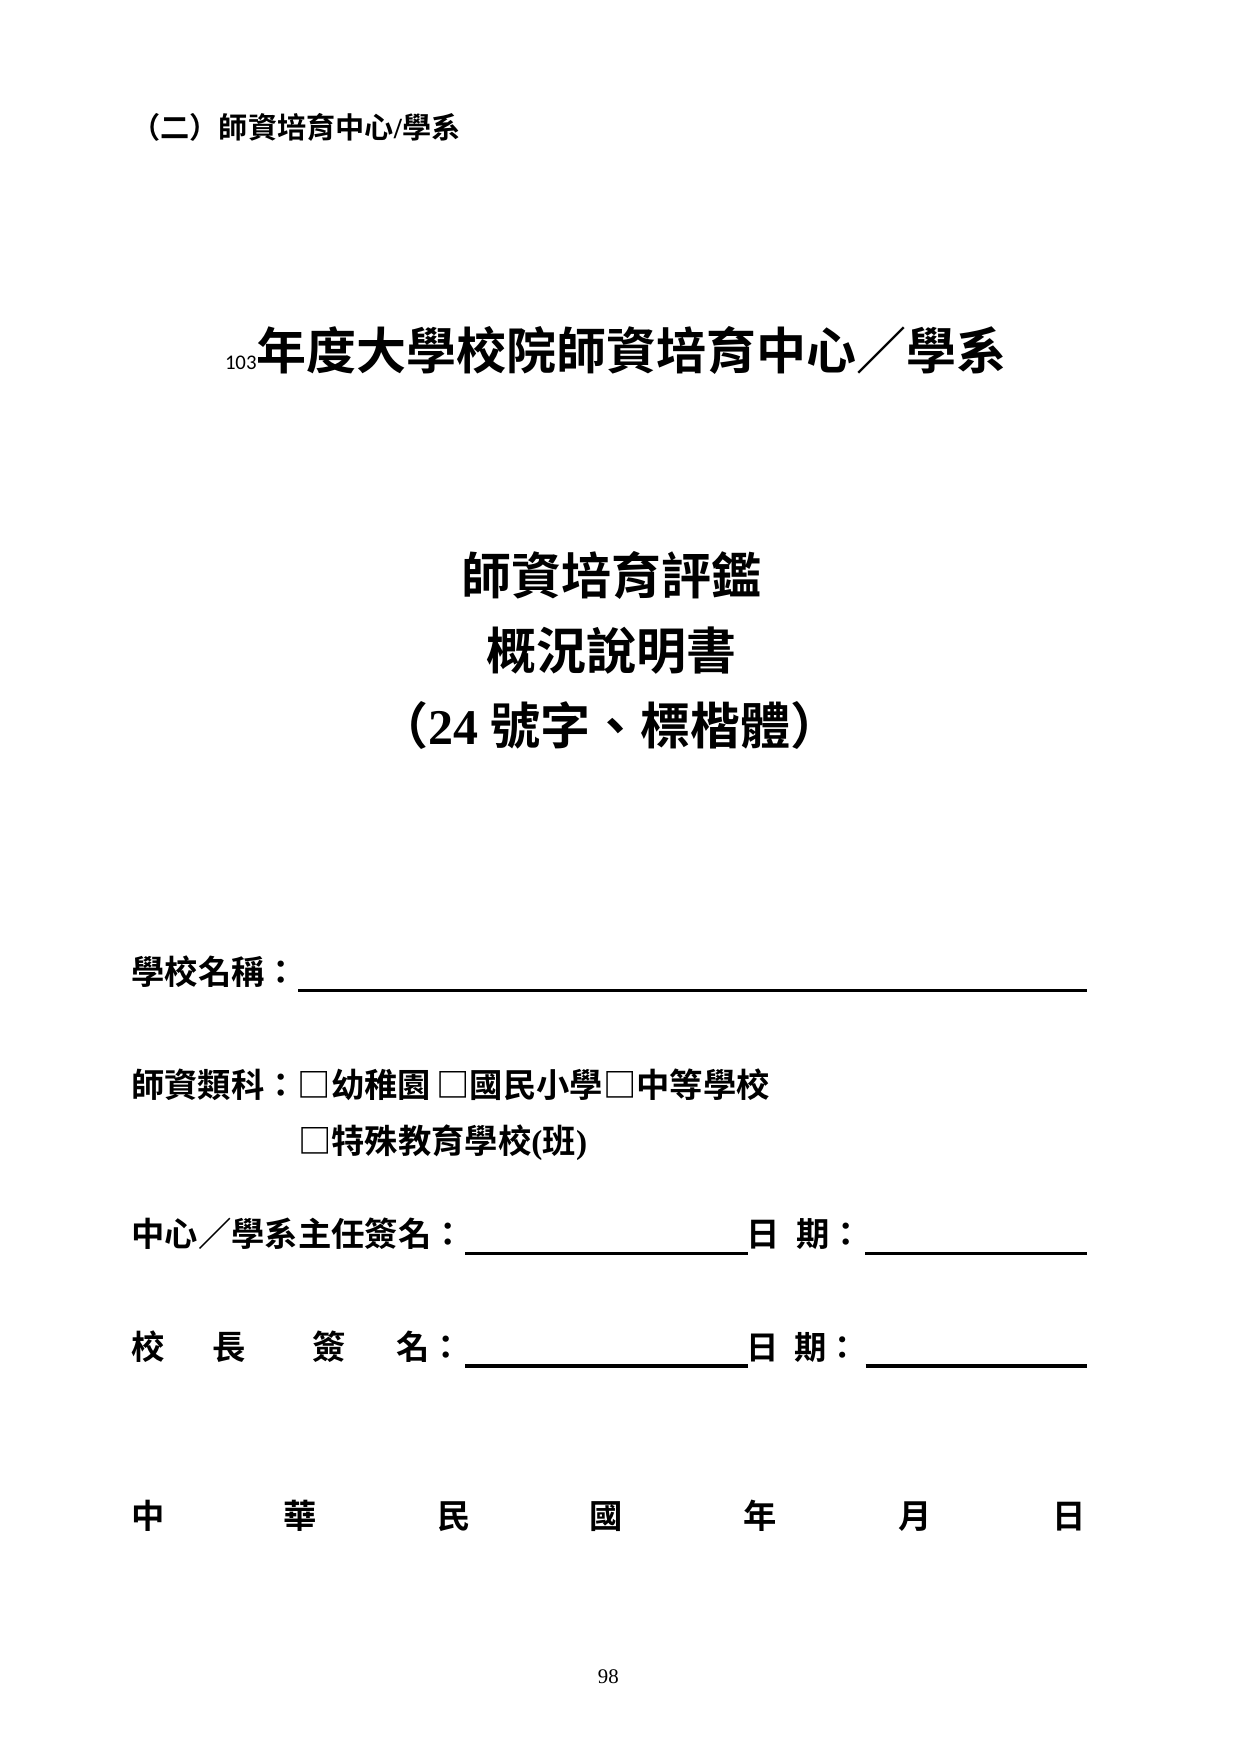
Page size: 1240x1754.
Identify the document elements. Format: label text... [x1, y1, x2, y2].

text （24 號字、標楷體） [131, 696, 1087, 756]
text 校 長 簽 名： 日 期： [131, 1327, 1089, 1367]
text 98 [131, 1664, 1085, 1688]
text 師資培育評鑑 [131, 546, 1091, 606]
text 中心／學系主任簽名： 日 期： [131, 1215, 1089, 1255]
text 師資類科：□幼稚園 □國民小學□中等學校 □特殊教育學校(班) [131, 1053, 787, 1164]
list 年度大學校院師資培育中心／學系 [225, 321, 1089, 382]
text （二）師資培育中心/學系 [131, 110, 1089, 146]
text 中 華 民 國 年 月 日 [131, 1496, 1089, 1536]
text 概況說明書 [131, 621, 1091, 681]
text 學校名稱： [131, 952, 1089, 992]
